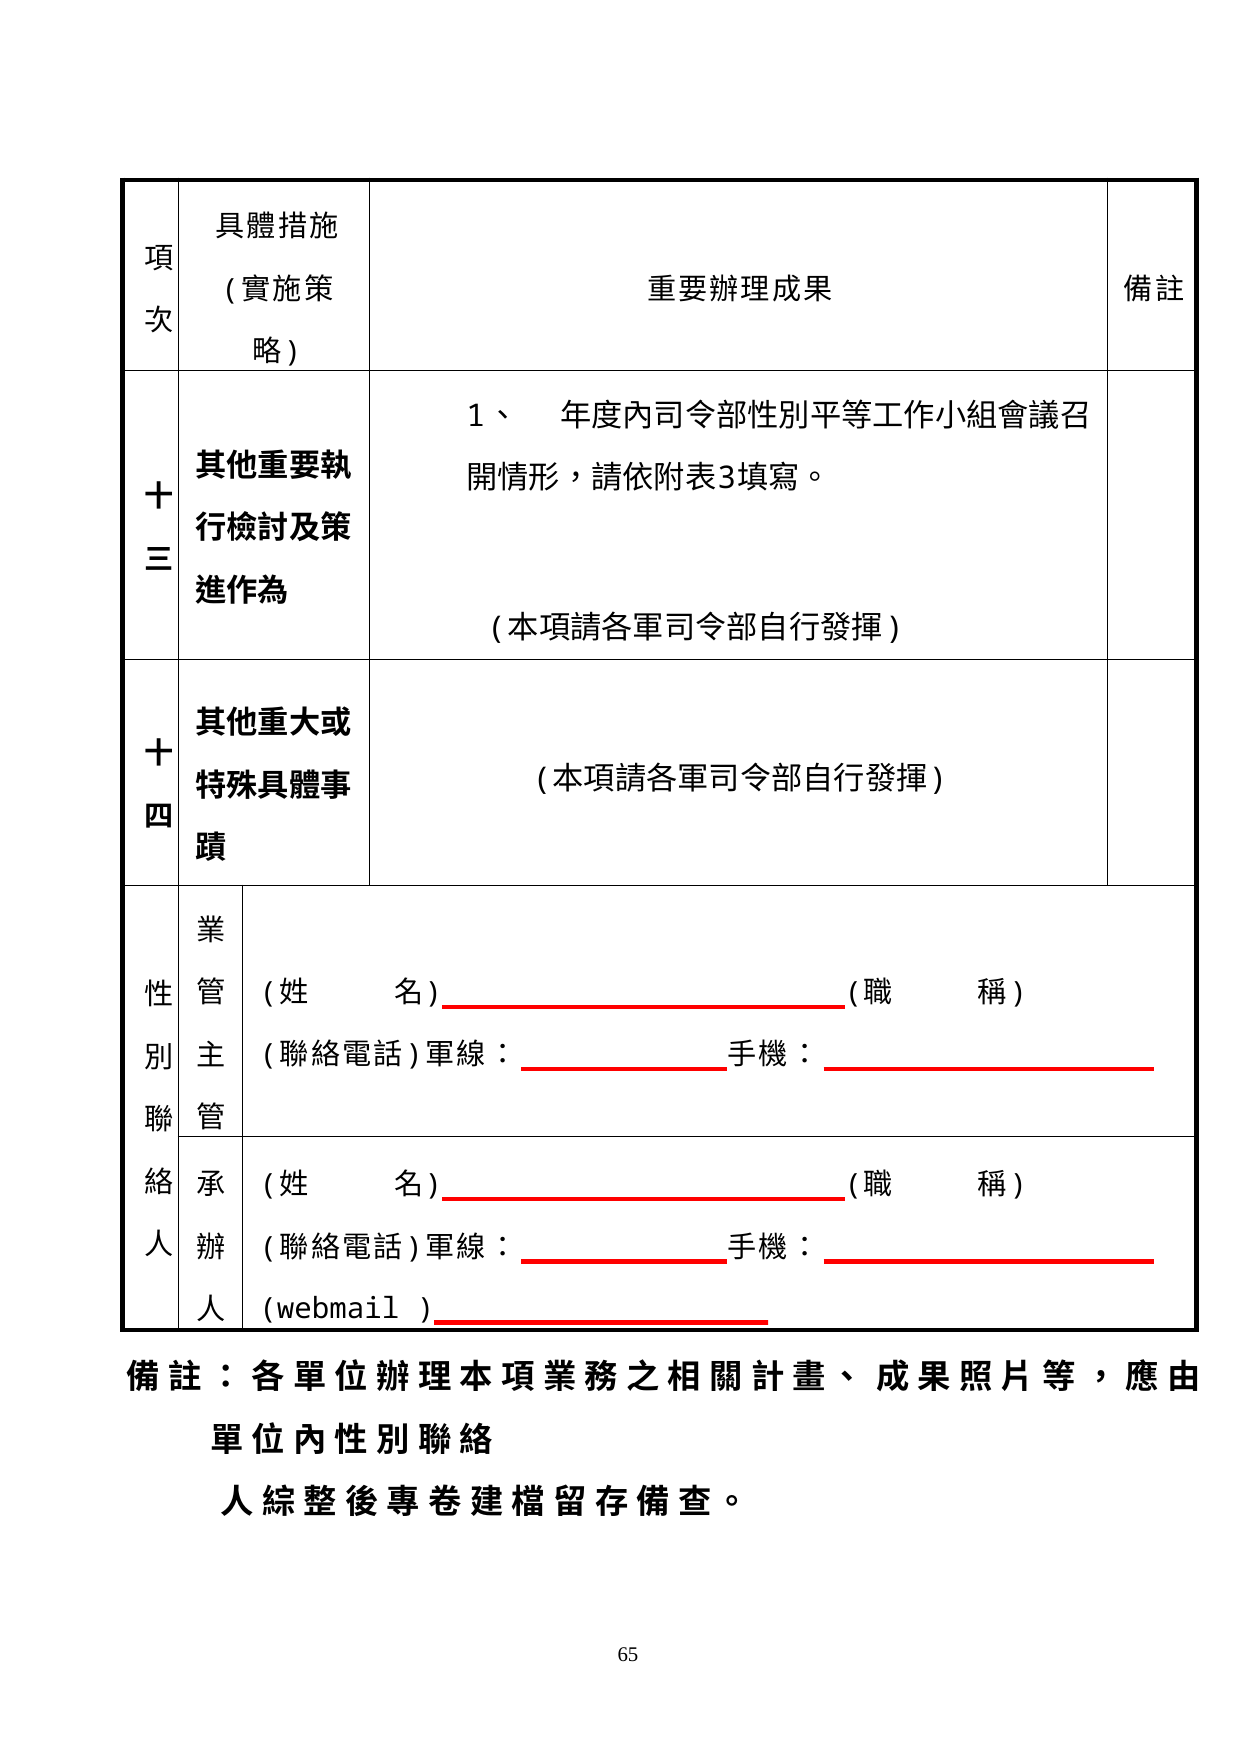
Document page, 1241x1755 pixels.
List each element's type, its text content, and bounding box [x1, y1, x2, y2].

text 人綜整後專卷建檔留存備查。 [178, 1457, 1229, 1520]
table_cell (姓 名) (職 稱) (聯絡電話)軍線： 手機： (webmail ) [243, 1137, 1194, 1328]
table_cell 其他重要執行檢討及策進作為 [179, 371, 369, 658]
table_cell (本項請各軍司令部自行發揮) [370, 660, 1107, 884]
table_cell 承辦人 [179, 1137, 242, 1328]
table_cell (姓 名) (職 稱) (聯絡電話)軍線： 手機： [243, 886, 1194, 1136]
table_cell 十四 [125, 660, 178, 884]
table_cell 十三 [125, 371, 178, 658]
table_cell [1108, 660, 1194, 884]
table_cell 性別聯絡人 [125, 886, 178, 1328]
table_cell 業管主管 [179, 886, 242, 1136]
table_header 具體措施 (實施策略) [179, 182, 369, 370]
table_cell 年度內司令部性別平等工作小組會議召開情形，請依附表3填寫。 (本項請各軍司令部自行發揮) [370, 371, 1107, 658]
table_cell [1108, 371, 1194, 658]
table_header 重要辦理成果 [370, 182, 1107, 370]
table_header 備註 [1108, 182, 1194, 370]
table_cell 其他重大或特殊具體事蹟 [179, 660, 369, 884]
table_header 項次 [125, 182, 178, 370]
text 備註：各單位辦理本項業務之相關計畫、成果照片等，應由單位內性別聯絡 [103, 1332, 1229, 1457]
